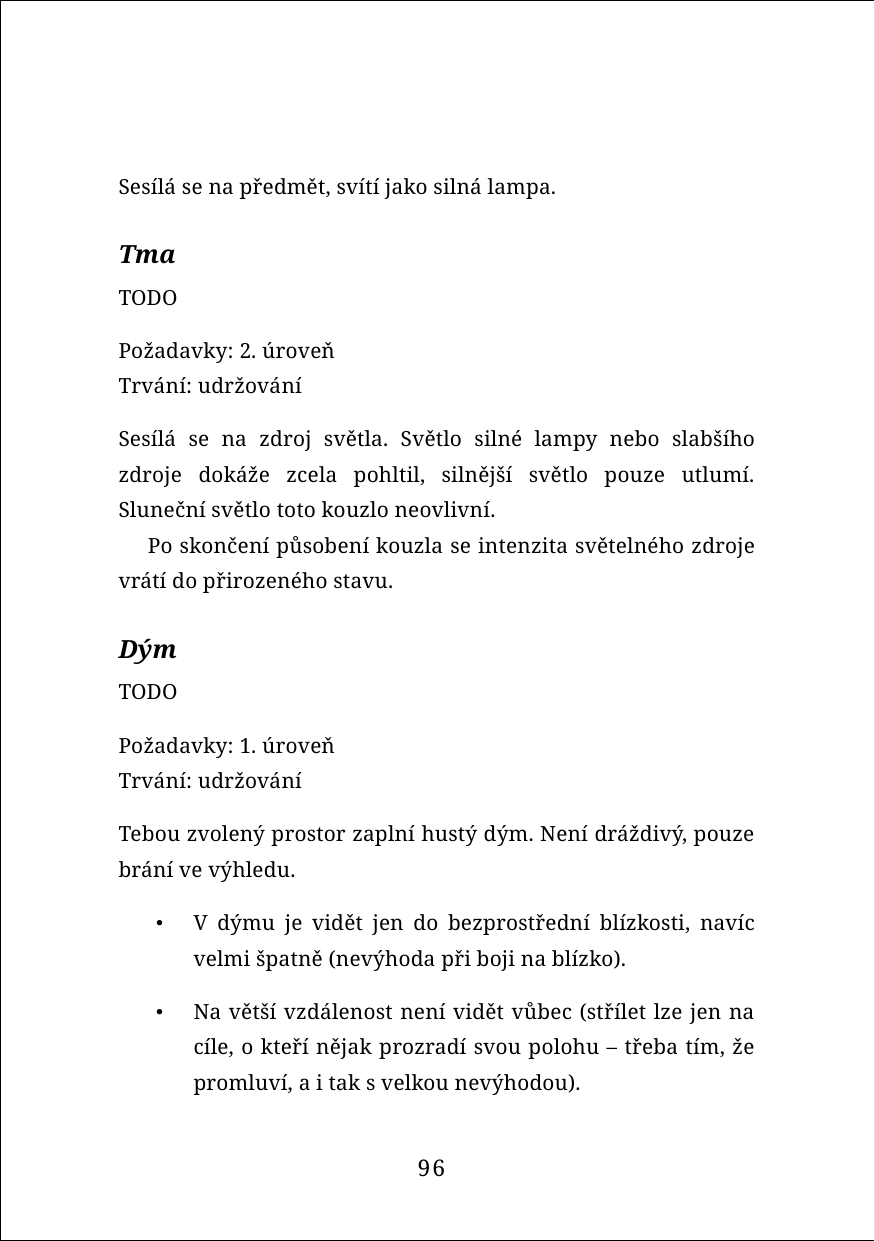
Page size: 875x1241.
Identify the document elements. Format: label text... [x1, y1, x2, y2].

text TODO [118, 677, 756, 706]
list Na větší vzdálenost není vidět vůbec (střílet lze jen na cíle, o kteří nějak prozradí svou polohu – třeba tím, že promluví, a i tak s velkou nevýhodou). [156, 997, 756, 1096]
text Sesílá se na předmět, svítí jako silná lampa. [118, 172, 756, 200]
text TODO [118, 283, 756, 311]
text Požadavky: 2. úroveň Trvání: udržování [118, 336, 756, 400]
list V dýmu je vidět jen do bezprostřední blízkosti, navíc velmi špatně (nevýhoda při boji na blízko). [156, 908, 756, 972]
text Požadavky: 1. úroveň Trvání: udržování [118, 731, 756, 795]
subtitle Dým [118, 632, 756, 666]
text Sesílá se na zdroj světla. Světlo silné lampy nebo slabšího zdroje dokáže zcela pohltil, silnější světlo pouze utlumí. Sluneční světlo toto kouzlo neovlivní. Po skončení působení kouzla se intenzita světelného zdroje vrátí do přirozeného stavu. [118, 424, 756, 595]
text Tebou zvolený prostor zaplní hustý dým. Není dráždivý, pouze brání ve výhledu. [118, 819, 756, 883]
subtitle Tma [118, 237, 756, 271]
